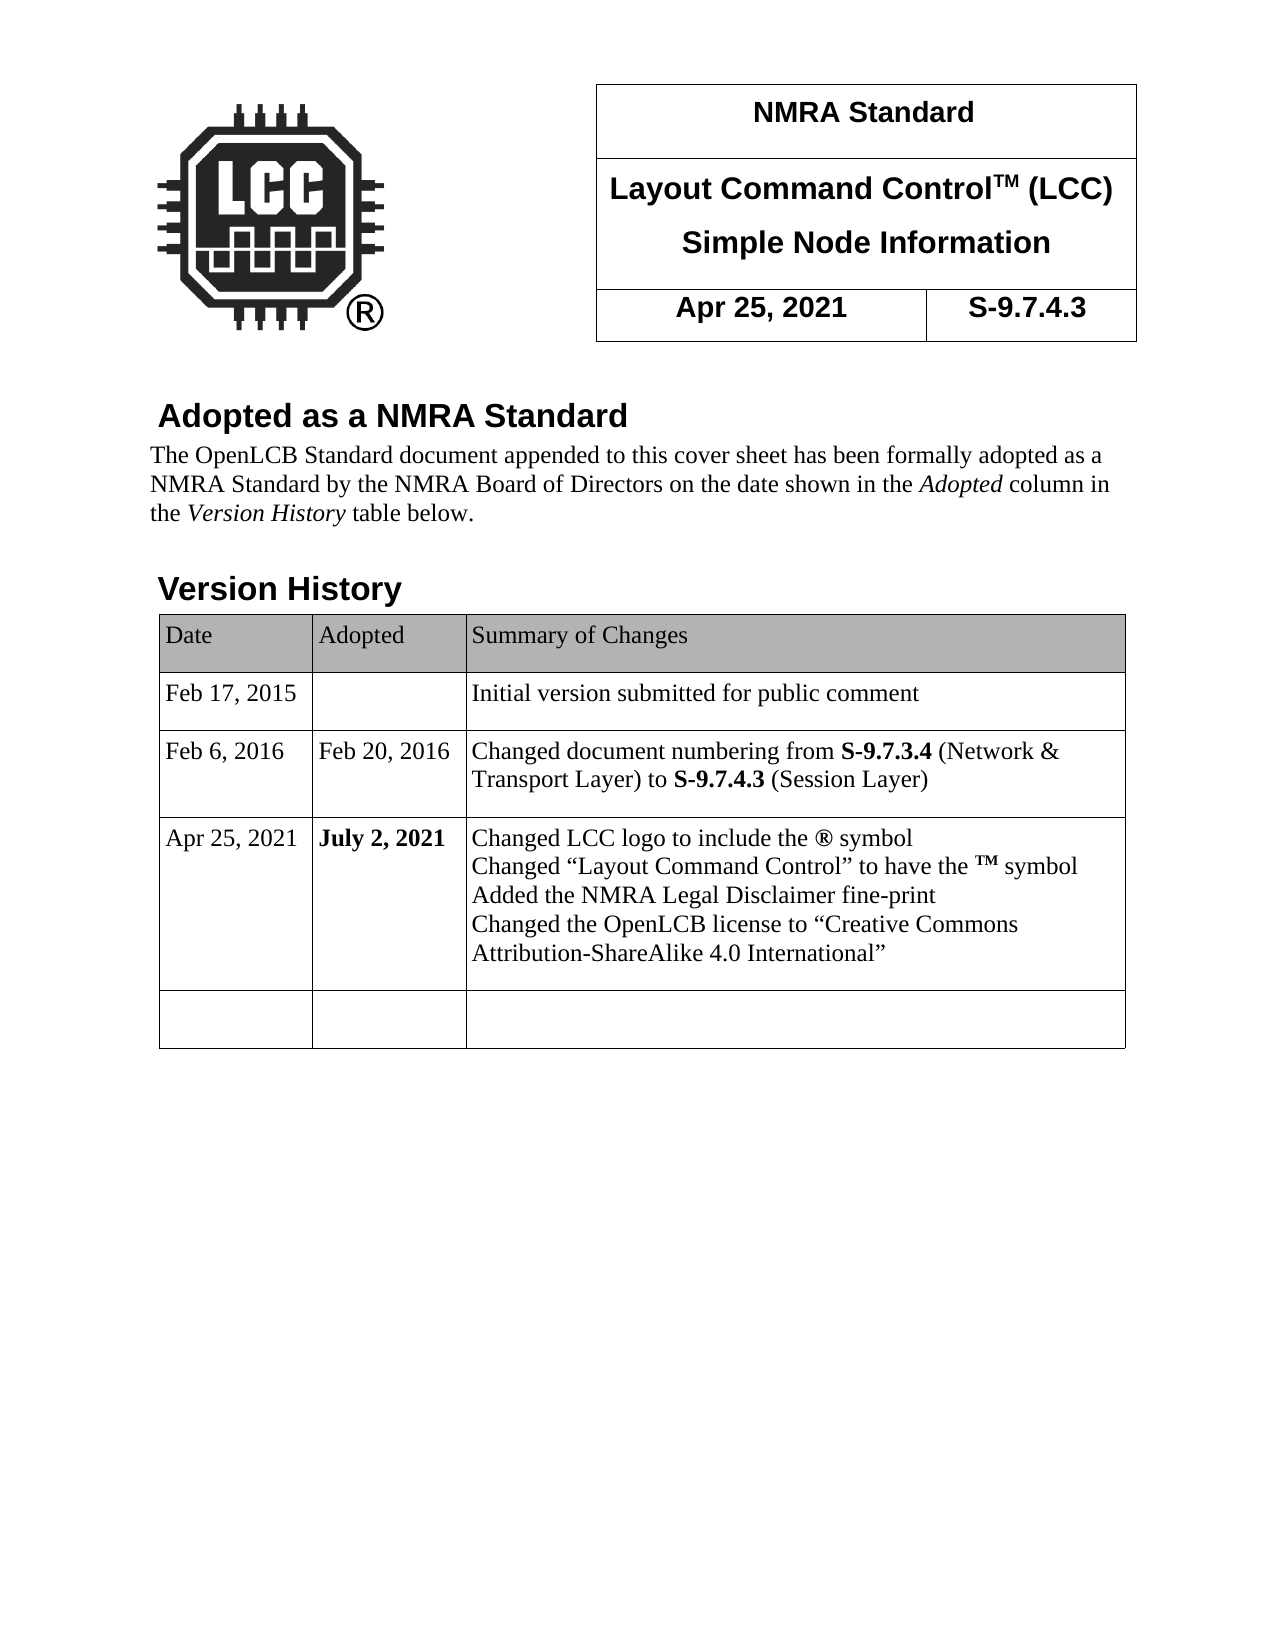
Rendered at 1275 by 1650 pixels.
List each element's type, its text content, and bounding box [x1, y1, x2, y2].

table_cell [313, 673, 466, 730]
table_cell Initial version submitted for public comment [467, 673, 1125, 730]
table_header Adopted [313, 615, 466, 672]
table_cell Feb 6, 2016 [160, 731, 312, 817]
table_cell July 2, 2021 [313, 818, 466, 990]
table_cell [467, 991, 1125, 1048]
table_header Summary of Changes [467, 615, 1125, 672]
subtitle Version History [112, 569, 1125, 608]
table_cell Changed LCC logo to include the ® symbol Changed “Layout Command Control” to have the TM symbol Added the NMRA Legal Disclaimer fine-print Changed the OpenLCB license to “Creative Commons Attribution-ShareAlike 4.0 International” [467, 818, 1125, 990]
table_cell [313, 991, 466, 1048]
table_cell Feb 20, 2016 [313, 731, 466, 817]
table_header Date [160, 615, 312, 672]
subtitle Adopted as a NMRA Standard [112, 396, 1125, 434]
table_cell Feb 17, 2015 [160, 673, 312, 730]
text The OpenLCB Standard document appended to this cover sheet has been formally adopted as a NMRA Standard by the NMRA Board of Directors on the date shown in the Adopted column in the Version History table below. [150, 440, 1125, 527]
table_cell Apr 25, 2021 [160, 818, 312, 990]
table_cell Changed document numbering from S-9.7.3.4 (Network & Transport Layer) to S-9.7.4.3 (Session Layer) [467, 731, 1125, 817]
table_cell [160, 991, 312, 1048]
picture [138, 85, 405, 347]
